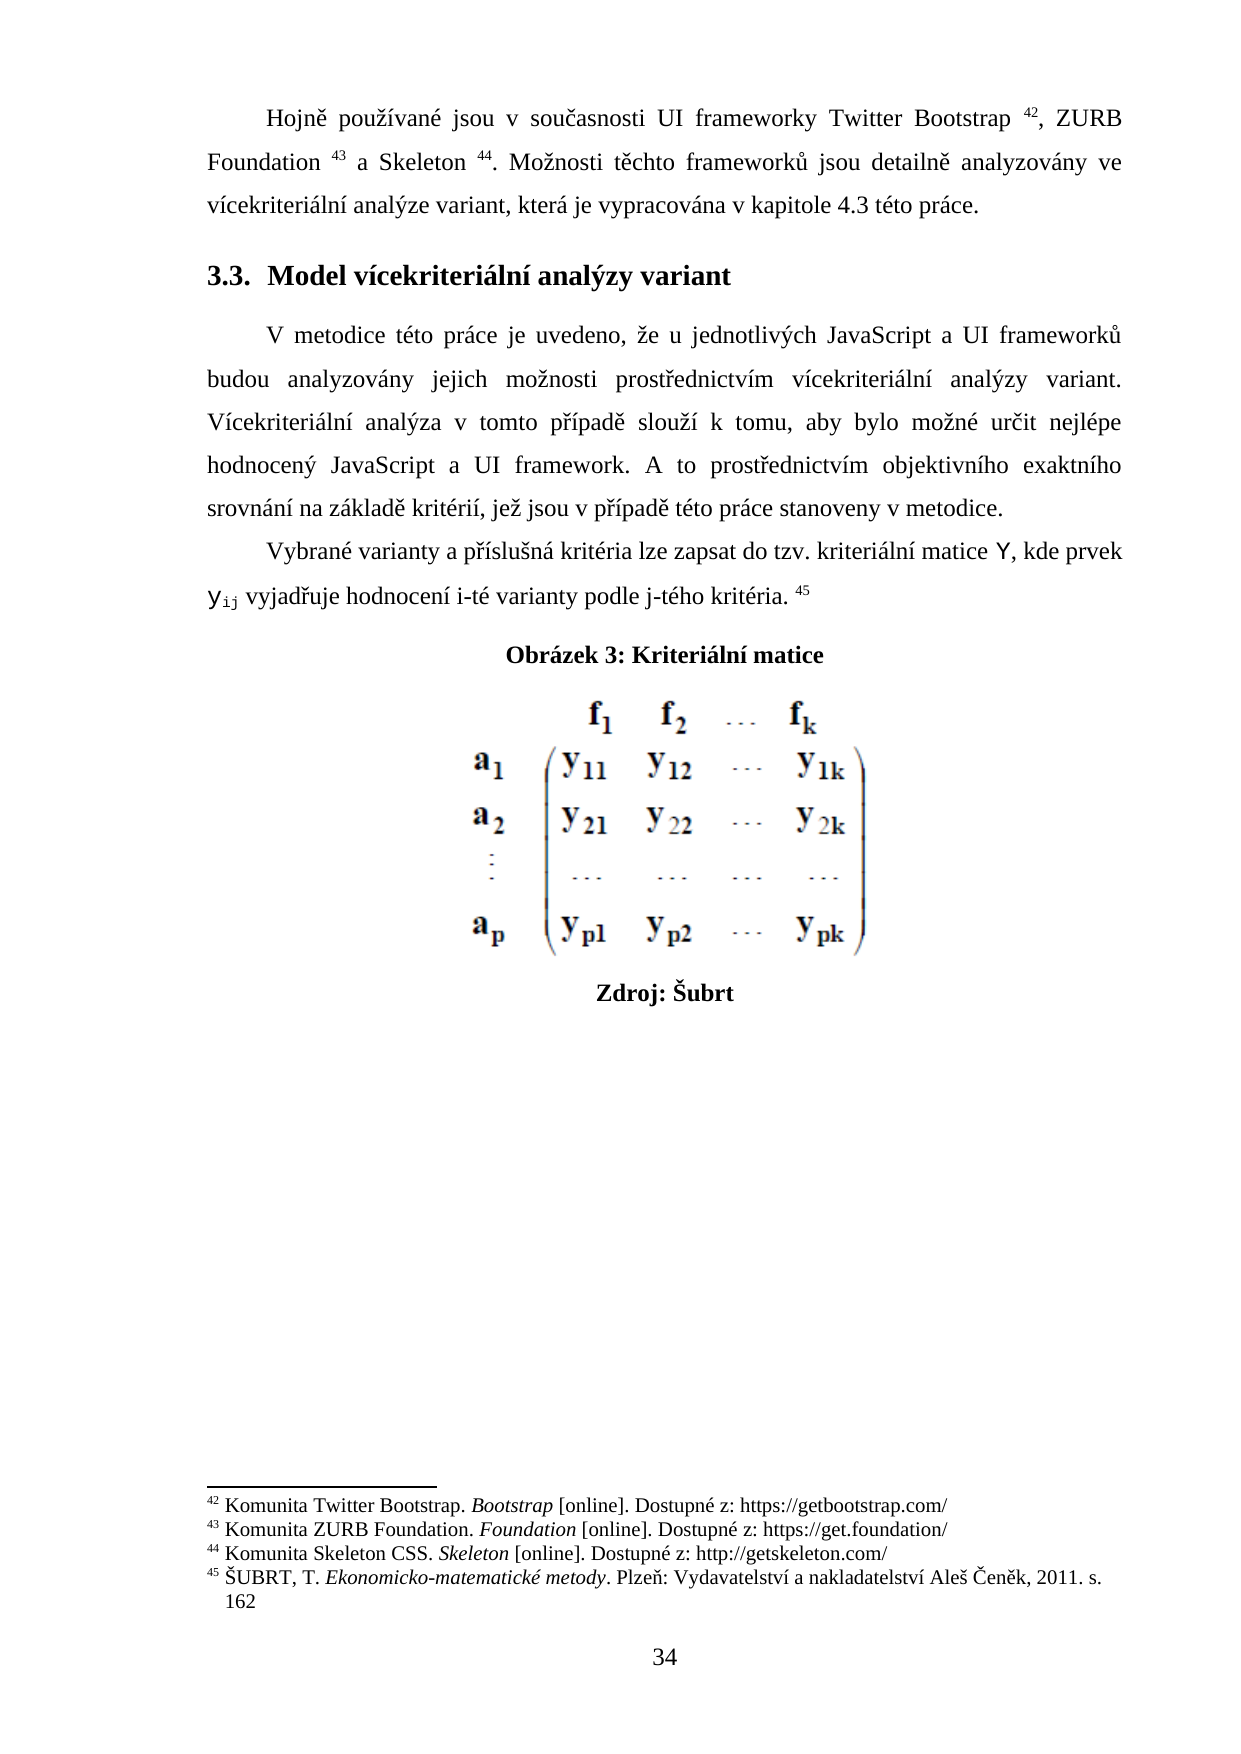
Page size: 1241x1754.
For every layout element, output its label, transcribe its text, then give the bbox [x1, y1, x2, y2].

list Komunita Twitter Bootstrap. Bootstrap [online]. Dostupné z: https://getbootstrap.com/ [207, 1493, 1122, 1517]
picture [439, 681, 890, 978]
text Vybrané varianty a příslušná kritéria lze zapsat do tzv. kriteriální matice Y, kde prvek yij vyjadřuje hodnocení i-té varianty podle j-tého kritéria. [207, 536, 1122, 612]
list Komunita Skeleton CSS. Skeleton [online]. Dostupné z: http://getskeleton.com/ [207, 1541, 1122, 1565]
subtitle Model vícekriteriální analýzy variant [207, 258, 1122, 291]
text V metodice této práce je uvedeno, že u jednotlivých JavaScript a UI frameworků budou analyzovány jejich možnosti prostřednictvím vícekriteriální analýzy variant. Vícekriteriální analýza v tomto případě slouží k tomu, aby bylo možné určit nejlépe hodnocený JavaScript a UI framework. A to prostřednictvím objektivního exaktního srovnání na základě kritérií, jež jsou v případě této práce stanoveny v metodice. [207, 321, 1122, 522]
text Obrázek 3: Kriteriální matice [439, 640, 890, 669]
list Komunita ZURB Foundation. Foundation [online]. Dostupné z: https://get.foundation/ [207, 1517, 1122, 1541]
text Hojně používané jsou v současnosti UI frameworky Twitter Bootstrap , ZURB Foundation a Skeleton . Možnosti těchto frameworků jsou detailně analyzovány ve vícekriteriální analýze variant, která je vypracována v kapitole 4.3 této práce. [207, 103, 1122, 218]
text Zdroj: Šubrt [439, 978, 890, 1007]
list ŠUBRT, T. Ekonomicko-matematické metody. Plzeň: Vydavatelství a nakladatelství Aleš Čeněk, 2011. s. 162 [207, 1565, 1122, 1613]
